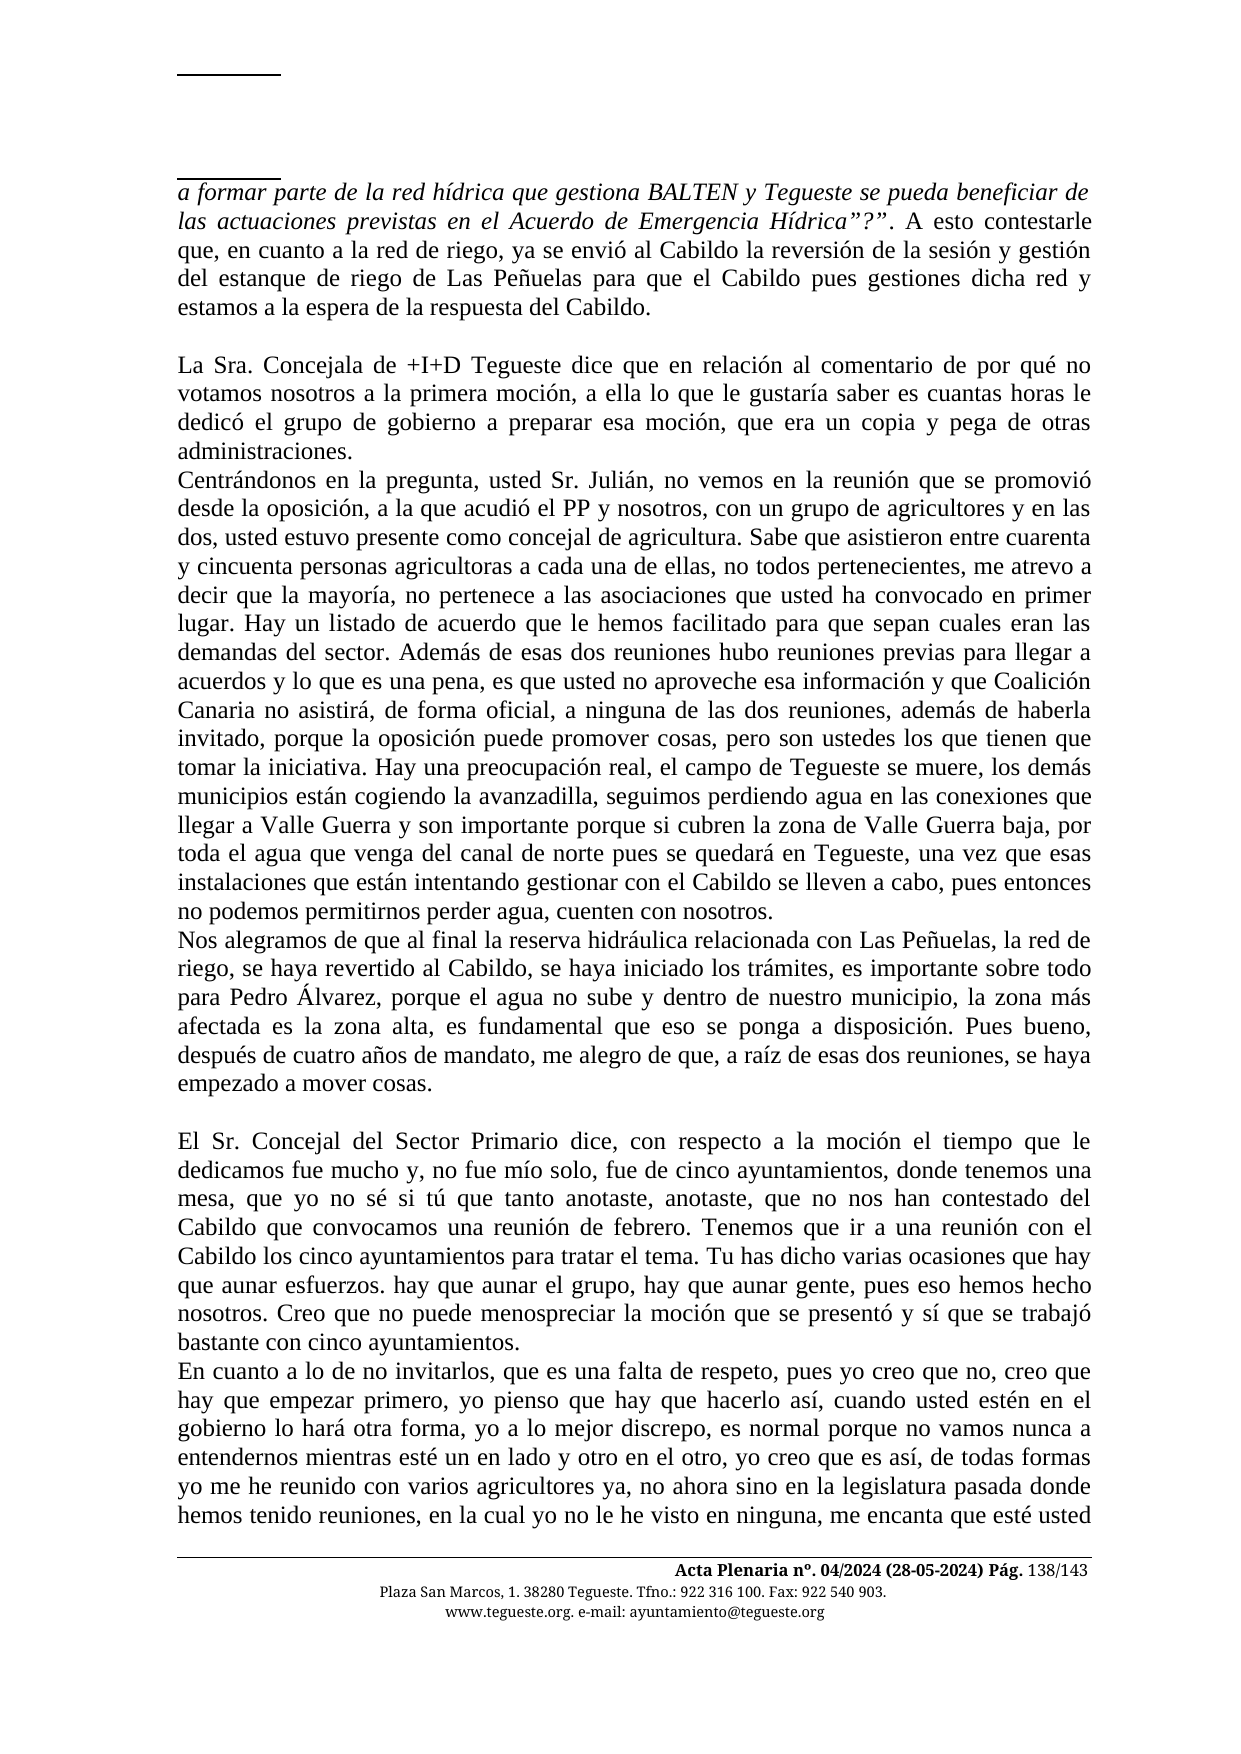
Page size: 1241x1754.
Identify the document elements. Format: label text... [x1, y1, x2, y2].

text a formar parte de la red hídrica que gestiona BALTEN y Tegueste se pueda beneficiar de las actuaciones previstas en el Acuerdo de Emergencia Hídrica”?”. A esto contestarle que, en cuanto a la red de riego, ya se envió al Cabildo la reversión de la sesión y gestión del estanque de riego de Las Peñuelas para que el Cabildo pues gestiones dicha red y estamos a la espera de la respuesta del Cabildo. [177, 177, 1092, 321]
text Centrándonos en la pregunta, usted Sr. Julián, no vemos en la reunión que se promovió desde la oposición, a la que acudió el PP y nosotros, con un grupo de agricultores y en las dos, usted estuvo presente como concejal de agricultura. Sabe que asistieron entre cuarenta y cincuenta personas agricultoras a cada una de ellas, no todos pertenecientes, me atrevo a decir que la mayoría, no pertenece a las asociaciones que usted ha convocado en primer lugar. Hay un listado de acuerdo que le hemos facilitado para que sepan cuales eran las demandas del sector. Además de esas dos reuniones hubo reuniones previas para llegar a acuerdos y lo que es una pena, es que usted no aproveche esa información y que Coalición Canaria no asistirá, de forma oficial, a ninguna de las dos reuniones, además de haberla invitado, porque la oposición puede promover cosas, pero son ustedes los que tienen que tomar la iniciativa. Hay una preocupación real, el campo de Tegueste se muere, los demás municipios están cogiendo la avanzadilla, seguimos perdiendo agua en las conexiones que llegar a Valle Guerra y son importante porque si cubren la zona de Valle Guerra baja, por toda el agua que venga del canal de norte pues se quedará en Tegueste, una vez que esas instalaciones que están intentando gestionar con el Cabildo se lleven a cabo, pues entonces no podemos permitirnos perder agua, cuenten con nosotros. [177, 465, 1092, 925]
text Nos alegramos de que al final la reserva hidráulica relacionada con Las Peñuelas, la red de riego, se haya revertido al Cabildo, se haya iniciado los trámites, es importante sobre todo para Pedro Álvarez, porque el agua no sube y dentro de nuestro municipio, la zona más afectada es la zona alta, es fundamental que eso se ponga a disposición. Pues bueno, después de cuatro años de mandato, me alegro de que, a raíz de esas dos reuniones, se haya empezado a mover cosas. [177, 925, 1092, 1097]
text El Sr. Concejal del Sector Primario dice, con respecto a la moción el tiempo que le dedicamos fue mucho y, no fue mío solo, fue de cinco ayuntamientos, donde tenemos una mesa, que yo no sé si tú que tanto anotaste, anotaste, que no nos han contestado del Cabildo que convocamos una reunión de febrero. Tenemos que ir a una reunión con el Cabildo los cinco ayuntamientos para tratar el tema. Tu has dicho varias ocasiones que hay que aunar esfuerzos. hay que aunar el grupo, hay que aunar gente, pues eso hemos hecho nosotros. Creo que no puede menospreciar la moción que se presentó y sí que se trabajó bastante con cinco ayuntamientos. [177, 1126, 1092, 1356]
text En cuanto a lo de no invitarlos, que es una falta de respeto, pues yo creo que no, creo que hay que empezar primero, yo pienso que hay que hacerlo así, cuando usted estén en el gobierno lo hará otra forma, yo a lo mejor discrepo, es normal porque no vamos nunca a entendernos mientras esté un en lado y otro en el otro, yo creo que es así, de todas formas yo me he reunido con varios agricultores ya, no ahora sino en la legislatura pasada donde hemos tenido reuniones, en la cual yo no le he visto en ninguna, me encanta que esté usted [177, 1356, 1092, 1528]
text La Sra. Concejala de +I+D Tegueste dice que en relación al comentario de por qué no votamos nosotros a la primera moción, a ella lo que le gustaría saber es cuantas horas le dedicó el grupo de gobierno a preparar esa moción, que era un copia y pega de otras administraciones. [177, 350, 1092, 465]
